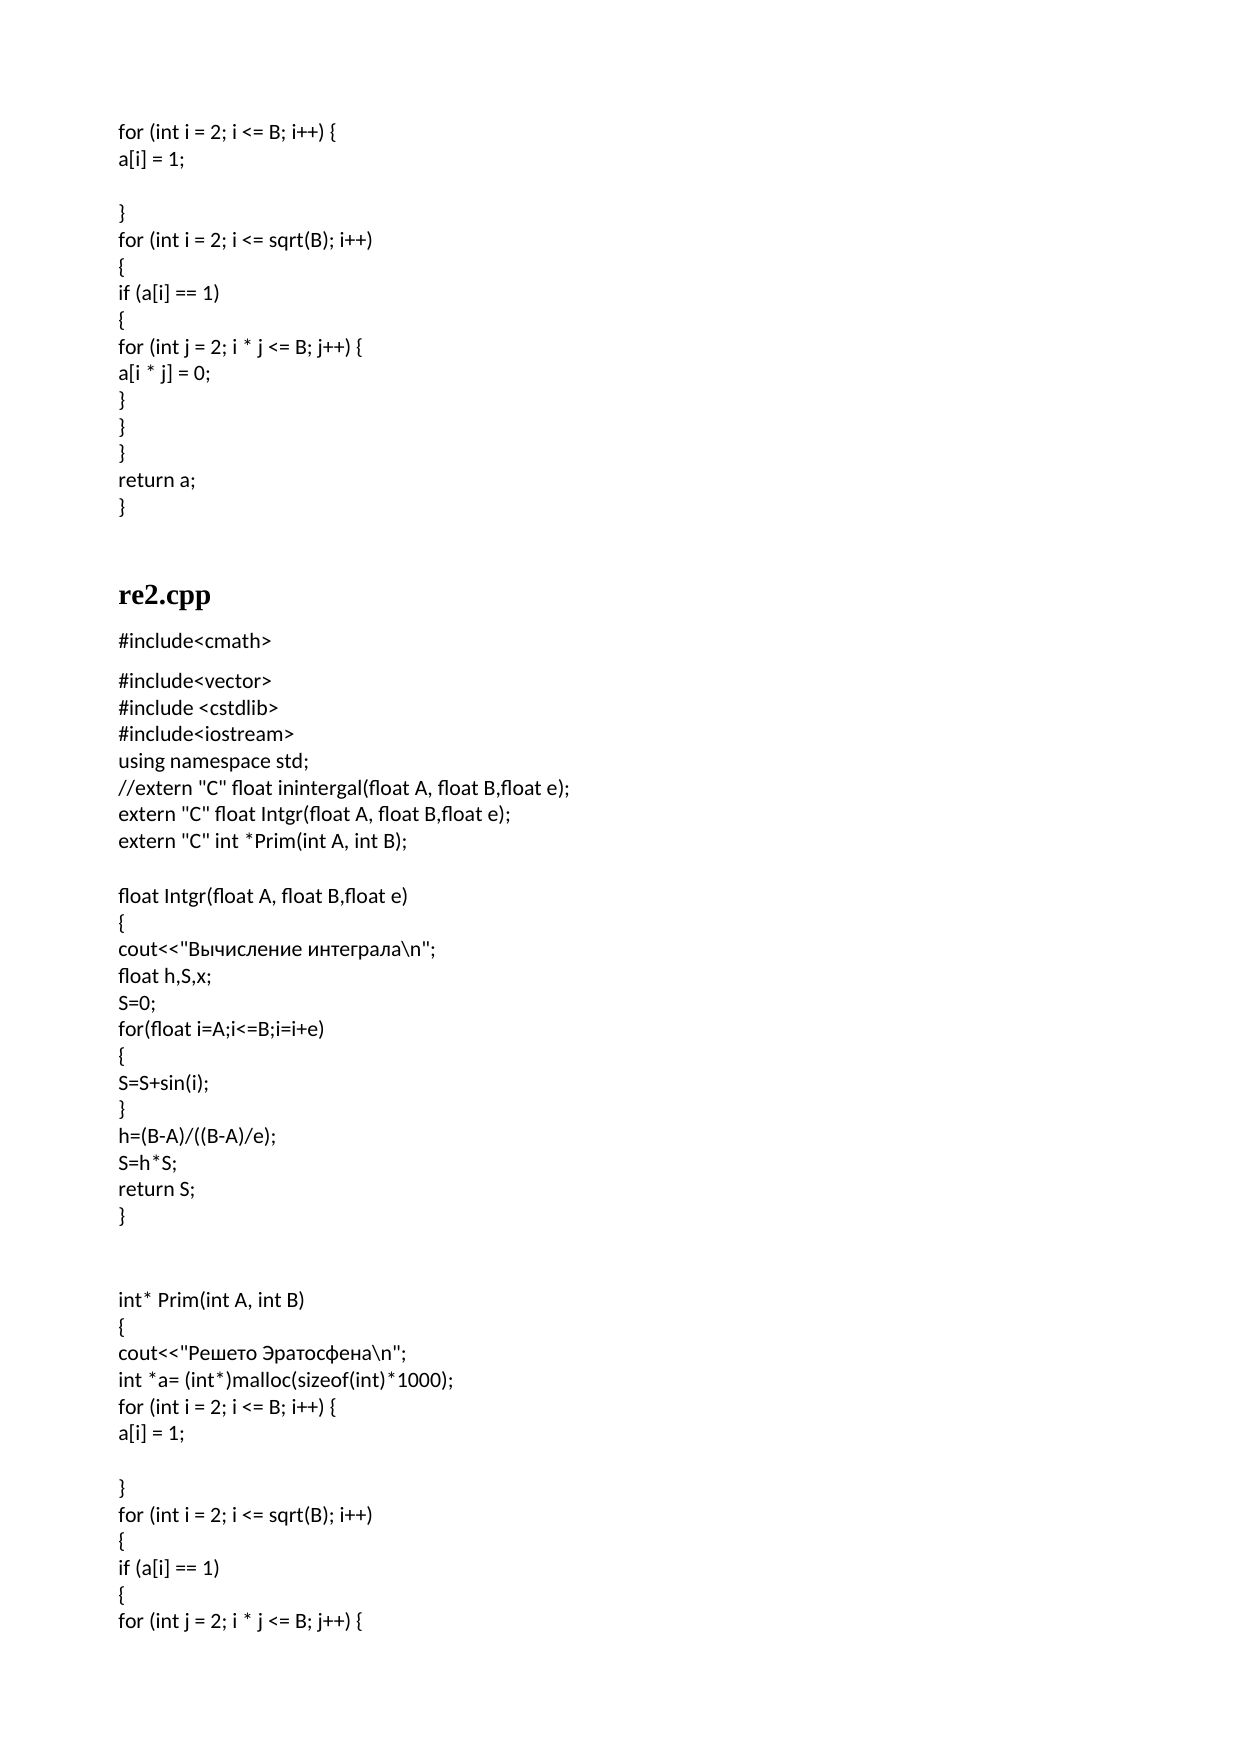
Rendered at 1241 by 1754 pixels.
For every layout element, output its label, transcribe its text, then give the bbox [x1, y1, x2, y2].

text for (int i = 2; i <= B; i++) { [118, 118, 1122, 145]
text for (int i = 2; i <= sqrt(B); i++) [118, 1501, 1122, 1527]
text { [118, 1581, 1122, 1607]
text } [118, 1095, 1122, 1122]
text { [118, 909, 1122, 935]
text S=0; [118, 989, 1122, 1015]
text #include<iostream> [118, 721, 1122, 747]
text //extern "C" float inintergal(float A, float B,float e); [118, 774, 1122, 801]
text } [118, 386, 1122, 413]
text { [118, 1527, 1122, 1554]
text } [118, 199, 1122, 226]
text } [118, 1474, 1122, 1501]
text a[i] = 1; [118, 145, 1122, 171]
text h=(B-A)/((B-A)/e); [118, 1122, 1122, 1149]
text int *a= (int*)malloc(sizeof(int)*1000); [118, 1366, 1122, 1393]
text cout<<"Решето Эратосфена\n"; [118, 1339, 1122, 1366]
text for (int i = 2; i <= B; i++) { [118, 1393, 1122, 1419]
text if (a[i] == 1) [118, 279, 1122, 306]
text S=h*S; [118, 1149, 1122, 1175]
text a[i * j] = 0; [118, 359, 1122, 386]
text { [118, 306, 1122, 333]
text } [118, 439, 1122, 466]
text #include <cstdlib> [118, 694, 1122, 721]
text float h,S,x; [118, 962, 1122, 989]
text extern "C" float Intgr(float A, float B,float e); [118, 801, 1122, 827]
text #include<vector> [118, 667, 1122, 694]
text } [118, 493, 1122, 519]
text } [118, 1202, 1122, 1229]
text for (int j = 2; i * j <= B; j++) { [118, 333, 1122, 359]
text float Intgr(float A, float B,float e) [118, 882, 1122, 909]
text { [118, 253, 1122, 279]
text if (a[i] == 1) [118, 1554, 1122, 1581]
text cout<<"Вычисление интеграла\n"; [118, 935, 1122, 962]
text re2.cpp [118, 577, 1122, 611]
text for(float i=A;i<=B;i=i+e) [118, 1015, 1122, 1042]
text return a; [118, 466, 1122, 493]
text extern "C" int *Prim(int A, int B); [118, 827, 1122, 854]
text #include<cmath> [118, 627, 1122, 654]
text return S; [118, 1175, 1122, 1202]
text for (int i = 2; i <= sqrt(B); i++) [118, 226, 1122, 253]
text S=S+sin(i); [118, 1069, 1122, 1095]
text using namespace std; [118, 747, 1122, 774]
text { [118, 1313, 1122, 1339]
text } [118, 413, 1122, 439]
text { [118, 1042, 1122, 1069]
text int* Prim(int A, int B) [118, 1286, 1122, 1313]
text for (int j = 2; i * j <= B; j++) { [118, 1607, 1122, 1634]
text a[i] = 1; [118, 1419, 1122, 1446]
